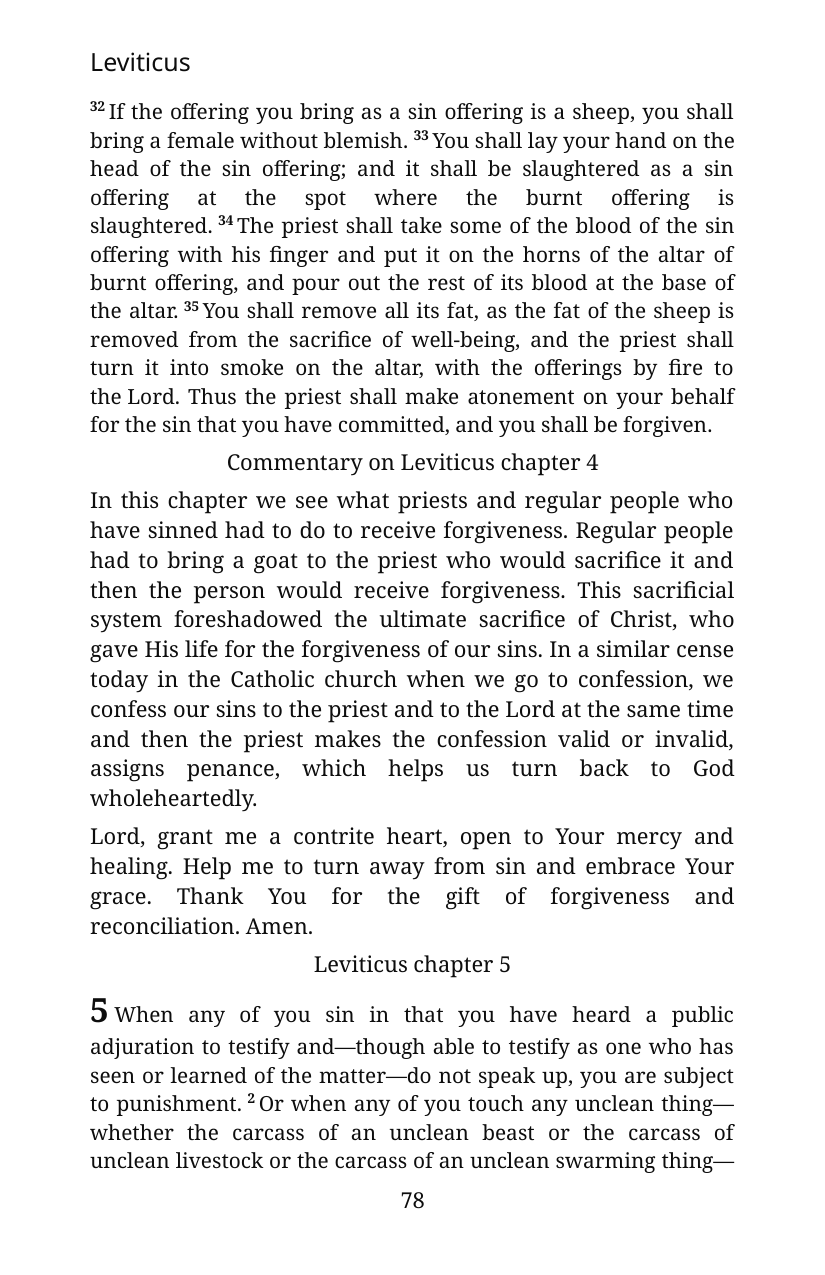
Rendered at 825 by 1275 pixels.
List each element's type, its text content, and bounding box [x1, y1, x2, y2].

text 5 When any of you sin in that you have heard a public adjuration to testify and—though able to testify as one who has seen or learned of the matter—do not speak up, you are subject to punishment. 2 Or when any of you touch any unclean thing—whether the carcass of an unclean beast or the carcass of unclean livestock or the carcass of an unclean swarming thing— [90, 987, 735, 1174]
text Leviticus chapter 5 [90, 949, 735, 978]
text 32 If the offering you bring as a sin offering is a sheep, you shall bring a female without blemish. 33 You shall lay your hand on the head of the sin offering; and it shall be slaughtered as a sin offering at the spot where the burnt offering is slaughtered. 34 The priest shall take some of the blood of the sin offering with his finger and put it on the horns of the altar of burnt offering, and pour out the rest of its blood at the base of the altar. 35 You shall remove all its fat, as the fat of the sheep is removed from the sacrifice of well-being, and the priest shall turn it into smoke on the altar, with the offerings by fire to the Lord. Thus the priest shall make atonement on your behalf for the sin that you have committed, and you shall be forgiven. [90, 97, 735, 439]
text In this chapter we see what priests and regular people who have sinned had to do to receive forgiveness. Regular people had to bring a goat to the priest who would sacrifice it and then the person would receive forgiveness. This sacrificial system foreshadowed the ultimate sacrifice of Christ, who gave His life for the forgiveness of our sins. In a similar cense today in the Catholic church when we go to confession, we confess our sins to the priest and to the Lord at the same time and then the priest makes the confession valid or invalid, assigns penance, which helps us turn back to God wholeheartedly. [90, 485, 735, 813]
text Lord, grant me a contrite heart, open to Your mercy and healing. Help me to turn away from sin and embrace Your grace. Thank You for the gift of forgiveness and reconciliation. Amen. [90, 821, 735, 940]
text Commentary on Leviticus chapter 4 [90, 447, 735, 477]
